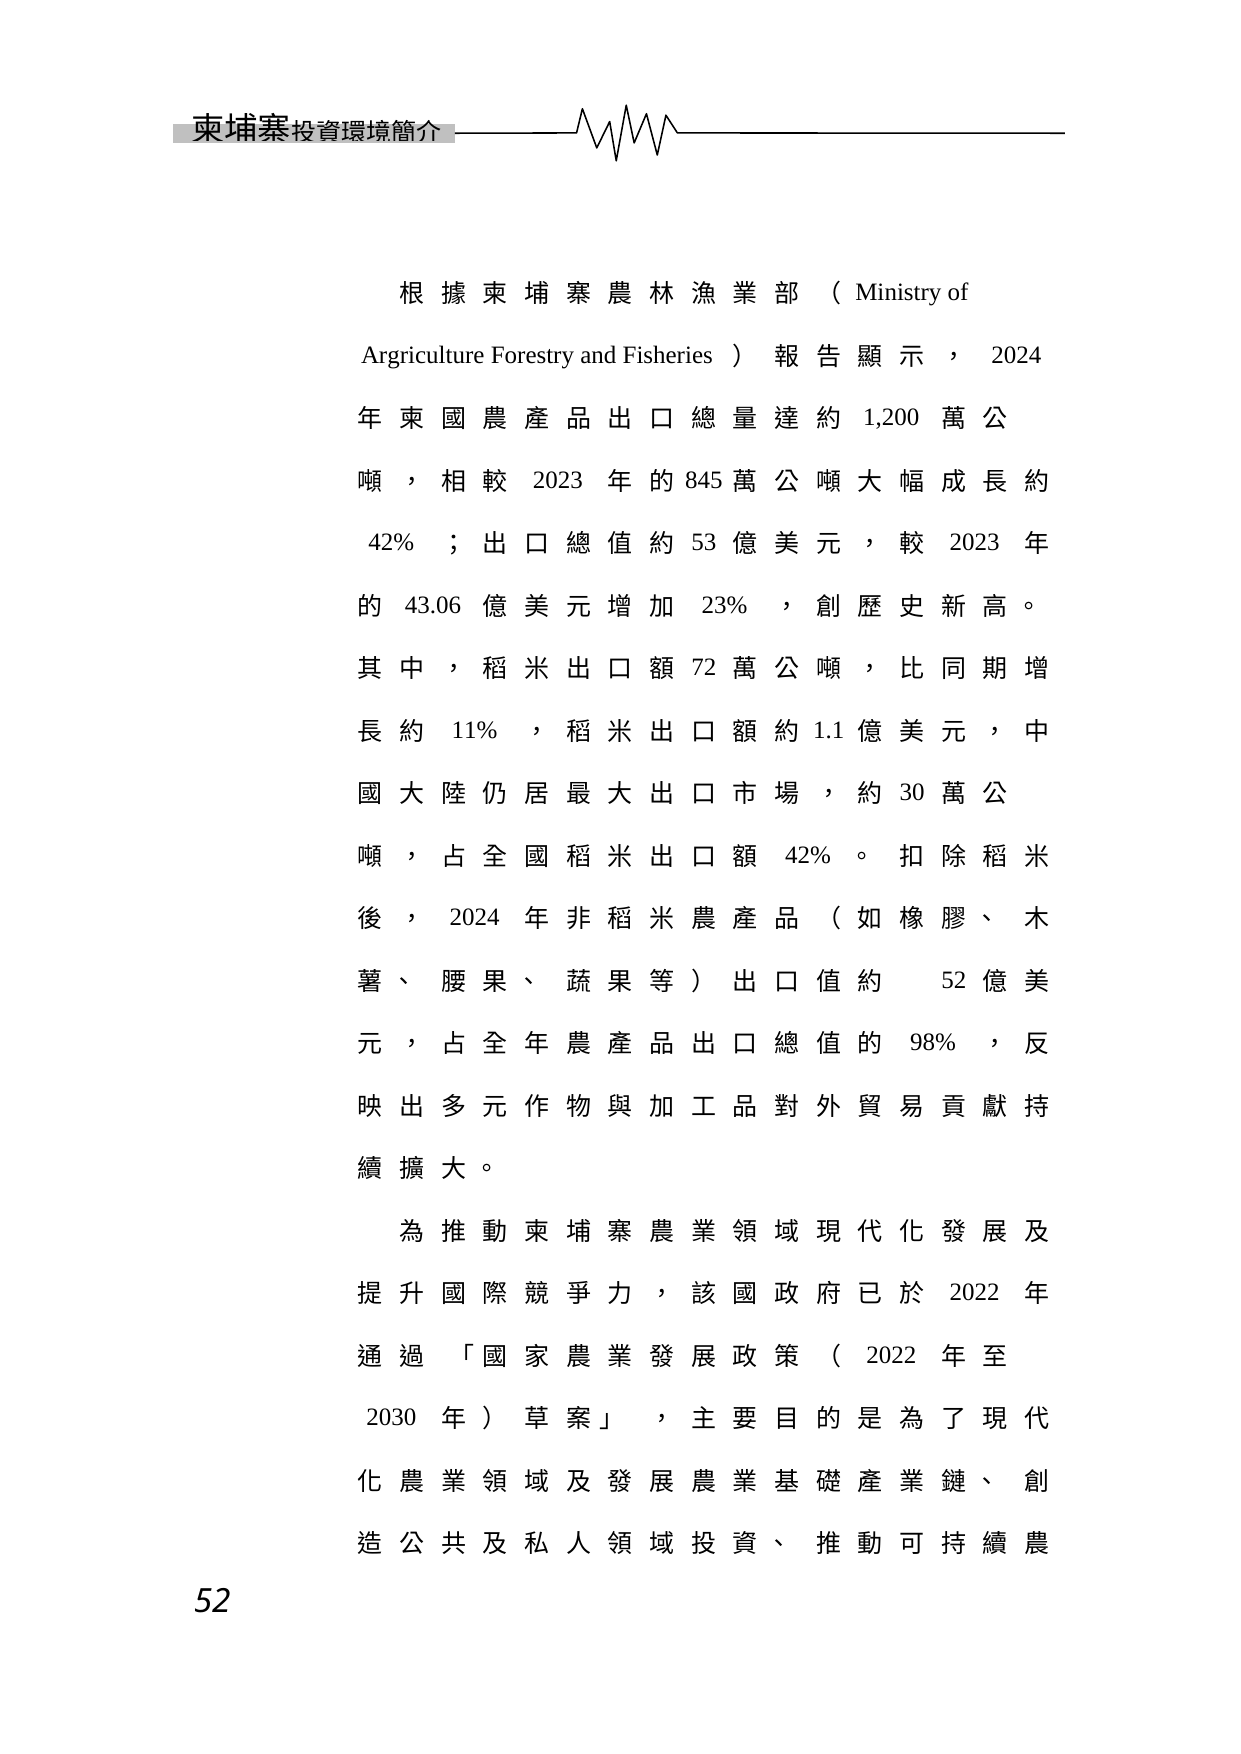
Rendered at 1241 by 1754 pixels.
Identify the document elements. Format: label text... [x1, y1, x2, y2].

text 根據柬埔寨農林漁業部（Ministry of Argriculture Forestry and Fisheries）報告顯示，2024年柬國農產品出口總量達約1,200萬公噸，相較2023年的845萬公噸大幅成長約42%；出口總值約53億美元，較2023年的43.06億美元增加23%，創歷史新高。其中，稻米出口額72萬公噸，比同期增長約11%，稻米出口額約1.1億美元，中國大陸仍居最大出口市場，約30萬公噸，占全國稻米出口額42%。扣除稻米後，2024年非稻米農產品（如橡膠、木薯、腰果、蔬果等）出口值約 52億美元，占全年農產品出口總值的98%，反映出多元作物與加工品對外貿易貢獻持續擴大。 [330, 250, 1058, 1188]
text 為推動柬埔寨農業領域現代化發展及提升國際競爭力，該國政府已於2022年通過「國家農業發展政策（2022年至2030年）草案」，主要目的是為了現代化農業領域及發展農業基礎產業鏈、創造公共及私人領域投資、推動可持續農 [330, 1188, 1058, 1563]
